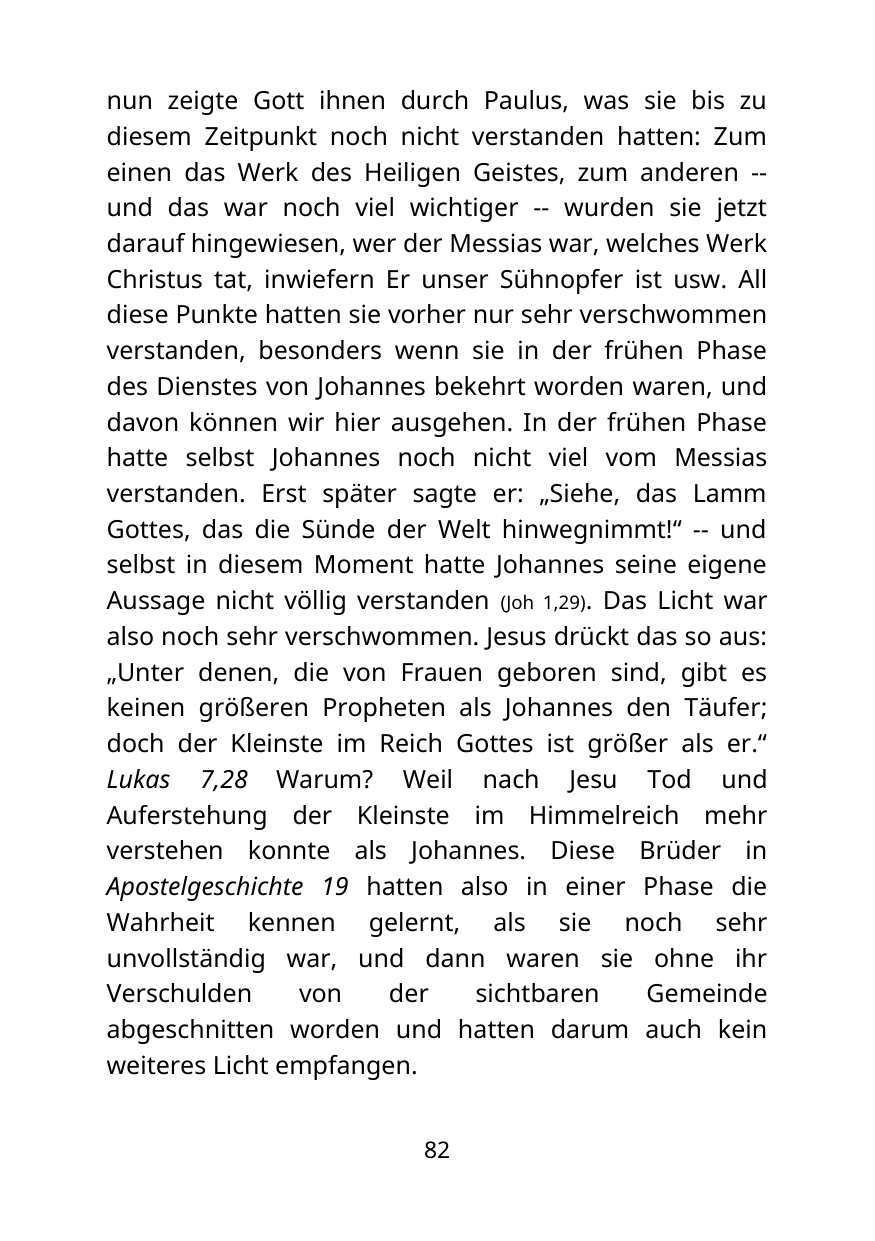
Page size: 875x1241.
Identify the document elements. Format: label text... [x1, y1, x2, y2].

text nun zeigte Gott ihnen durch Paulus, was sie bis zu diesem Zeitpunkt noch nicht verstanden hatten: Zum einen das Werk des Heiligen Geistes, zum anderen -- und das war noch viel wichtiger -- wurden sie jetzt darauf hingewiesen, wer der Messias war, welches Werk Christus tat, inwiefern Er unser Sühnopfer ist usw. All diese Punkte hatten sie vorher nur sehr verschwommen verstanden, besonders wenn sie in der frühen Phase des Dienstes von Johannes bekehrt worden waren, und davon können wir hier ausgehen. In der frühen Phase hatte selbst Johannes noch nicht viel vom Messias verstanden. Erst später sagte er: „Siehe, das Lamm Gottes, das die Sünde der Welt hinwegnimmt!“ -- und selbst in diesem Moment hatte Johannes seine eigene Aussage nicht völlig verstanden (Joh 1,29). Das Licht war also noch sehr verschwommen. Jesus drückt das so aus: „Unter denen, die von Frauen geboren sind, gibt es keinen größeren Propheten als Johannes den Täufer; doch der Kleinste im Reich Gottes ist größer als er.“ Lukas 7,28 Warum? Weil nach Jesu Tod und Auferstehung der Kleinste im Himmelreich mehr verstehen konnte als Johannes. Diese Brüder in Apostelgeschichte 19 hatten also in einer Phase die Wahrheit kennen gelernt, als sie noch sehr unvollständig war, und dann waren sie ohne ihr Verschulden von der sichtbaren Gemeinde abgeschnitten worden und hatten darum auch kein weiteres Licht empfangen. [106, 83, 768, 1081]
